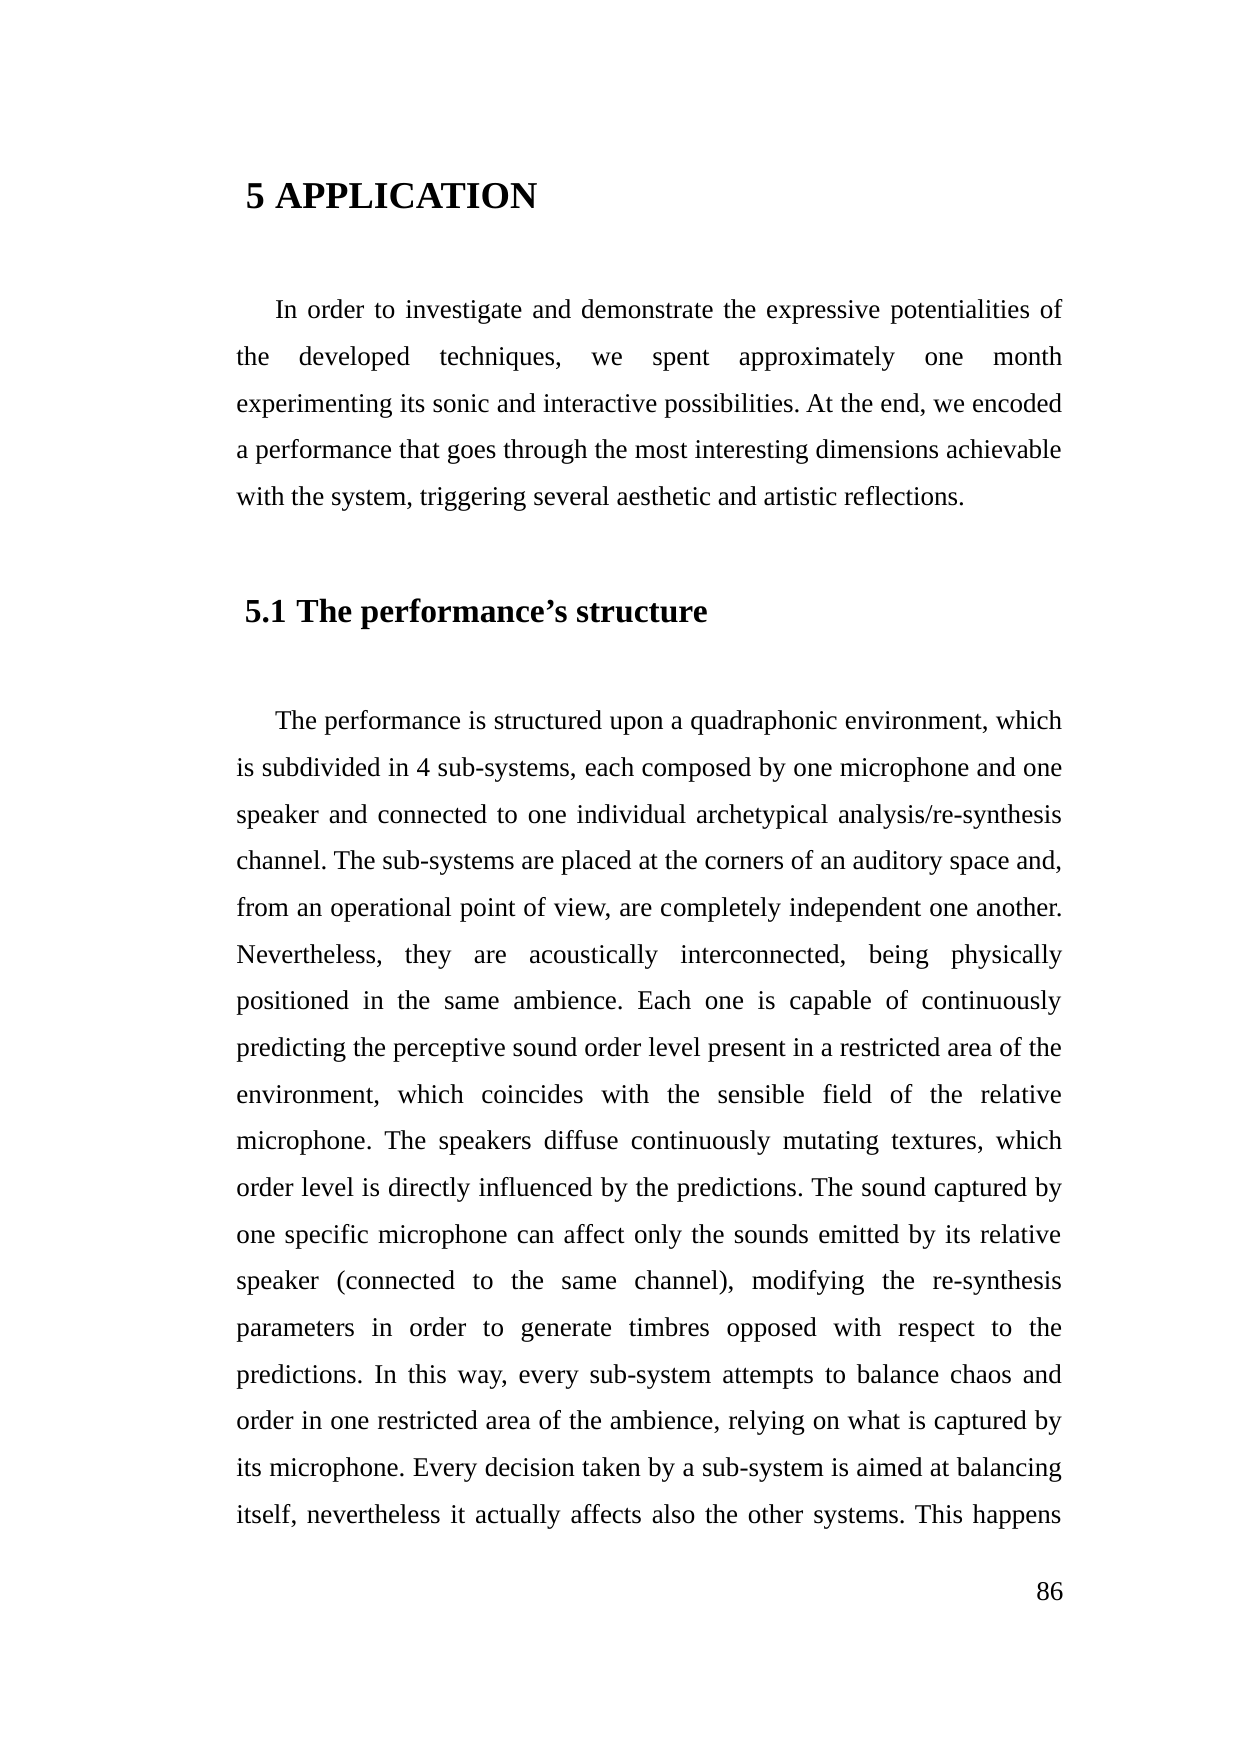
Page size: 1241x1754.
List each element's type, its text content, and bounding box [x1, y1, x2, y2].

text In order to investigate and demonstrate the expressive potentialities of the developed techniques, we spent approximately one month experimenting its sonic and interactive possibilities. At the end, we encoded a performance that goes through the most interesting dimensions achievable with the system, triggering several aesthetic and artistic reflections. [236, 294, 1063, 511]
subtitle The performance’s structure [236, 591, 1063, 629]
subtitle APPLICATION [236, 173, 1063, 216]
text The performance is structured upon a quadraphonic environment, which is subdivided in 4 sub-systems, each composed by one microphone and one speaker and connected to one individual archetypical analysis/re-synthesis channel. The sub-systems are placed at the corners of an auditory space and, from an operational point of view, are completely independent one another. Nevertheless, they are acoustically interconnected, being physically positioned in the same ambience. Each one is capable of continuously predicting the perceptive sound order level present in a restricted area of the environment, which coincides with the sensible field of the relative microphone. The speakers diffuse continuously mutating textures, which order level is directly influenced by the predictions. The sound captured by one specific microphone can affect only the sounds emitted by its relative speaker (connected to the same channel), modifying the re-synthesis parameters in order to generate timbres opposed with respect to the predictions. In this way, every sub-system attempts to balance chaos and order in one restricted area of the ambience, relying on what is captured by its microphone. Every decision taken by a sub-system is aimed at balancing itself, nevertheless it actually affects also the other systems. This happens [236, 704, 1063, 1529]
